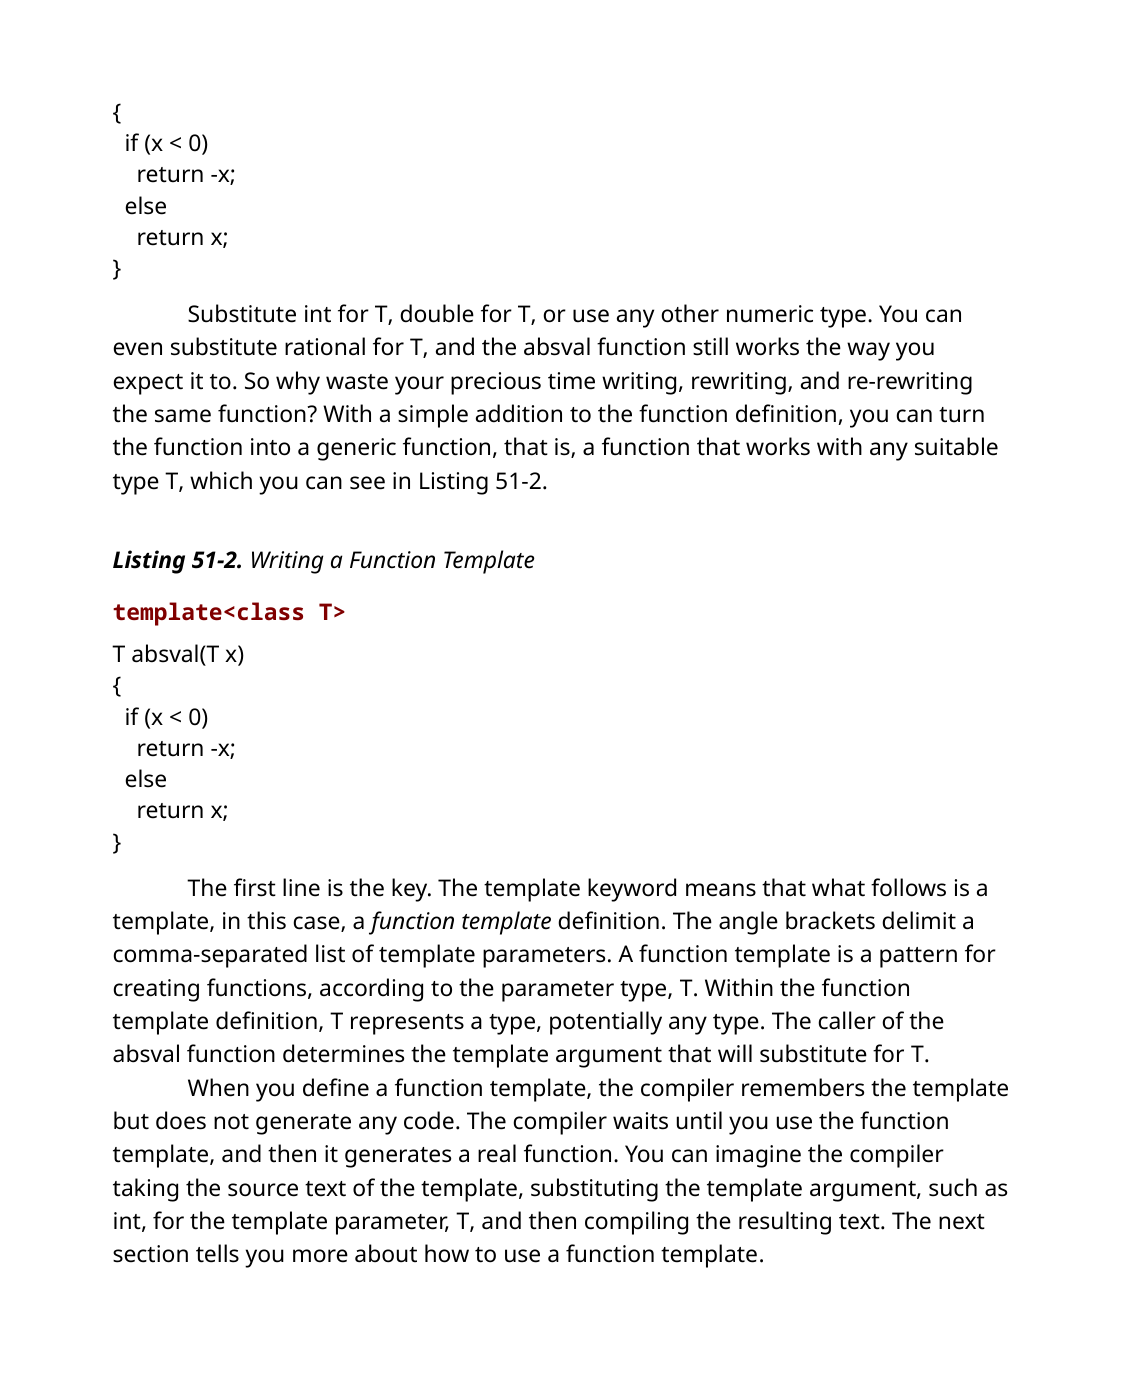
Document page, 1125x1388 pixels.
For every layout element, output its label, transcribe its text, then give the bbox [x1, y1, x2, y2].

text return x; [112, 794, 1012, 826]
text { [112, 96, 1012, 127]
text } [112, 252, 1012, 283]
text else [112, 190, 1012, 221]
text else [112, 763, 1012, 794]
text Substitute int for T, double for T, or use any other numeric type. You can even substitute rational for T, and the absval function still works the way you expect it to. So why waste your precious time writing, rewriting, and re-rewriting the same function? With a simple addition to the function definition, you can turn the function into a generic function, that is, a function that works with any suitable type T, which you can see in Listing 51-2. [112, 296, 1012, 496]
text } [112, 826, 1012, 857]
text Listing 51-2. Writing a Function Template [112, 544, 1012, 575]
text T absval(T x) [112, 638, 1012, 669]
text template<class T> [112, 601, 997, 626]
text When you define a function template, the compiler remembers the template but does not generate any code. The compiler waits until you use the function template, and then it generates a real function. You can imagine the compiler taking the source text of the template, substituting the template argument, such as int, for the template parameter, T, and then compiling the resulting text. The next section tells you more about how to use a function template. [112, 1069, 1012, 1269]
text { [112, 669, 1012, 701]
text return -x; [112, 732, 1012, 763]
text if (x < 0) [112, 701, 1012, 732]
text return x; [112, 221, 1012, 252]
text if (x < 0) [112, 127, 1012, 158]
text return -x; [112, 158, 1012, 190]
text The first line is the key. The template keyword means that what follows is a template, in this case, a function template definition. The angle brackets delimit a comma-separated list of template parameters. A function template is a pattern for creating functions, according to the parameter type, T. Within the function template definition, T represents a type, potentially any type. The caller of the absval function determines the template argument that will substitute for T. [112, 869, 1012, 1069]
